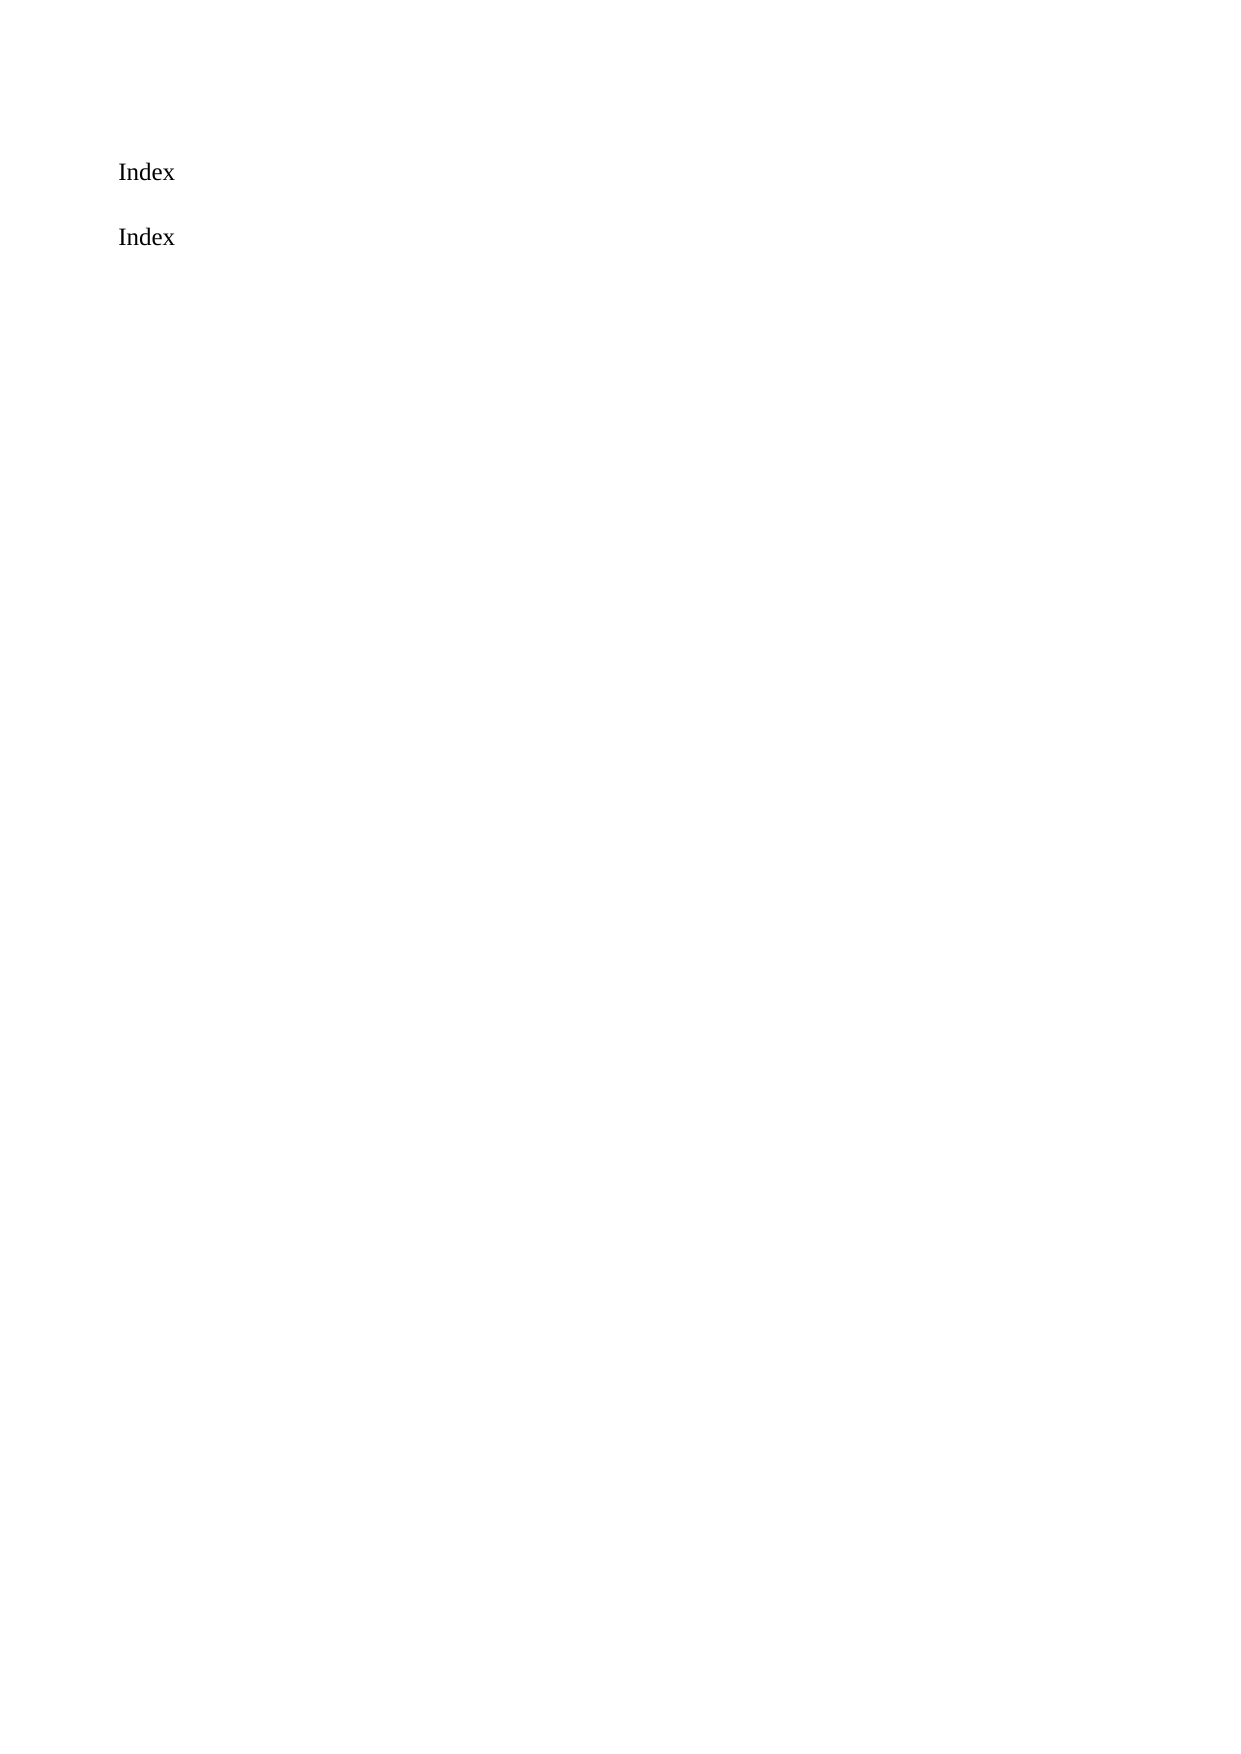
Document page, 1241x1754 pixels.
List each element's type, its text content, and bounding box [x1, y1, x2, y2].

text Index [118, 158, 1122, 185]
text Index [118, 223, 1122, 250]
